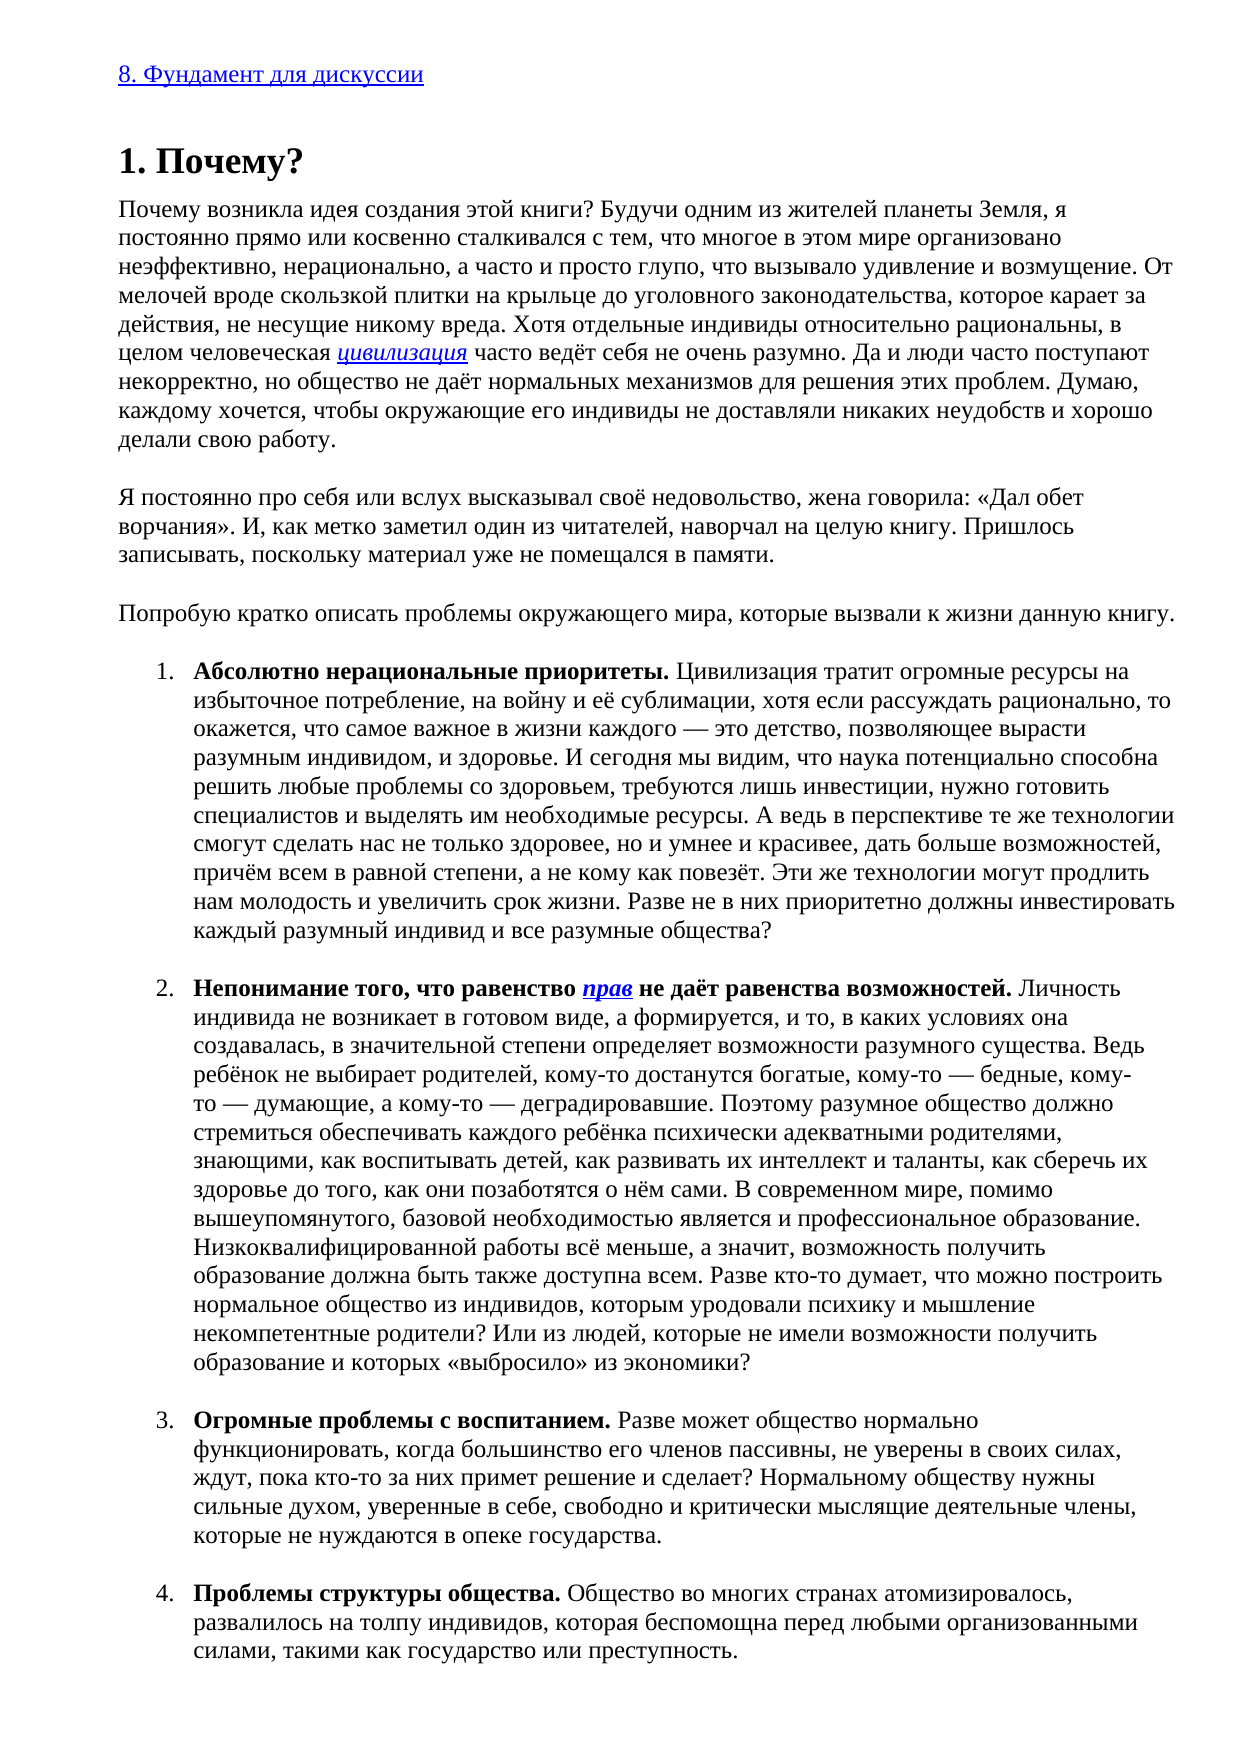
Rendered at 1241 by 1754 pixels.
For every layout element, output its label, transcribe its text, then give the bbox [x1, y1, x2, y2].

list Непонимание того, что равенство прав не даёт равенства возможностей. Личность индивида не возникает в готовом виде, а формируется, и то, в каких условиях она создавалась, в значительной степени определяет возможности разумного существа. Ведь ребёнок не выбирает родителей, кому-то достанутся богатые, кому-то — бедные, кому-то — думающие, а кому-то — деградировавшие. Поэтому разумное общество должно стремиться обеспечивать каждого ребёнка психически адекватными родителями, знающими, как воспитывать детей, как развивать их интеллект и таланты, как сберечь их здоровье до того, как они позаботятся о нём сами. В современном мире, помимо вышеупомянутого, базовой необходимостью является и профессиональное образование. Низкоквалифицированной работы всё меньше, а значит, возможность получить образование должна быть также доступна всем. Разве кто-то думает, что можно построить нормальное общество из индивидов, которым уродовали психику и мышление некомпетентные родители? Или из людей, которые не имели возможности получить образование и которых «выбросило» из экономики? [156, 973, 1181, 1375]
text Почему возникла идея создания этой книги? Будучи одним из жителей планеты Земля, я постоянно прямо или косвенно сталкивался с тем, что многое в этом мире организовано неэффективно, нерационально, а часто и просто глупо, что вызывало удивление и возмущение. От мелочей вроде скользкой плитки на крыльце до уголовного законодательства, которое карает за действия, не несущие никому вреда. Хотя отдельные индивиды относительно рациональны, в целом человеческая цивилизация часто ведёт себя не очень разумно. Да и люди часто поступают некорректно, но общество не даёт нормальных механизмов для решения этих проблем. Думаю, каждому хочется, чтобы окружающие его индивиды не доставляли никаких неудобств и хорошо делали свою работу. [118, 194, 1181, 452]
text Я постоянно про себя или вслух высказывал своё недовольство, жена говорила: «Дал обет ворчания». И, как метко заметил один из читателей, наворчал на целую книгу. Пришлось записывать, поскольку материал уже не помещался в памяти. [118, 482, 1181, 568]
list Абсолютно нерациональные приоритеты. Цивилизация тратит огромные ресурсы на избыточное потребление, на войну и её сублимации, хотя если рассуждать рационально, то окажется, что самое важное в жизни каждого — это детство, позволяющее вырасти разумным индивидом, и здоровье. И сегодня мы видим, что наука потенциально способна решить любые проблемы со здоровьем, требуются лишь инвестиции, нужно готовить специалистов и выделять им необходимые ресурсы. А ведь в перспективе те же технологии смогут сделать нас не только здоровее, но и умнее и красивее, дать больше возможностей, причём всем в равной степени, а не кому как повезёт. Эти же технологии могут продлить нам молодость и увеличить срок жизни. Разве не в них приоритетно должны инвестировать каждый разумный индивид и все разумные общества? [156, 656, 1181, 943]
list Огромные проблемы с воспитанием. Разве может общество нормально функционировать, когда большинство его членов пассивны, не уверены в своих силах, ждут, пока кто-то за них примет решение и сделает? Нормальному обществу нужны сильные духом, уверенные в себе, свободно и критически мыслящие деятельные члены, которые не нуждаются в опеке государства. [156, 1405, 1181, 1549]
subtitle 1. Почему? [118, 138, 1181, 181]
text Попробую кратко описать проблемы окружающего мира, которые вызвали к жизни данную книгу. [118, 598, 1181, 626]
list Проблемы структуры общества. Общество во многих странах атомизировалось, развалилось на толпу индивидов, которая беспомощна перед любыми организованными силами, такими как государство или преступность. [156, 1578, 1181, 1664]
subtitle 8. Фундамент для дискуссии [118, 59, 1181, 88]
